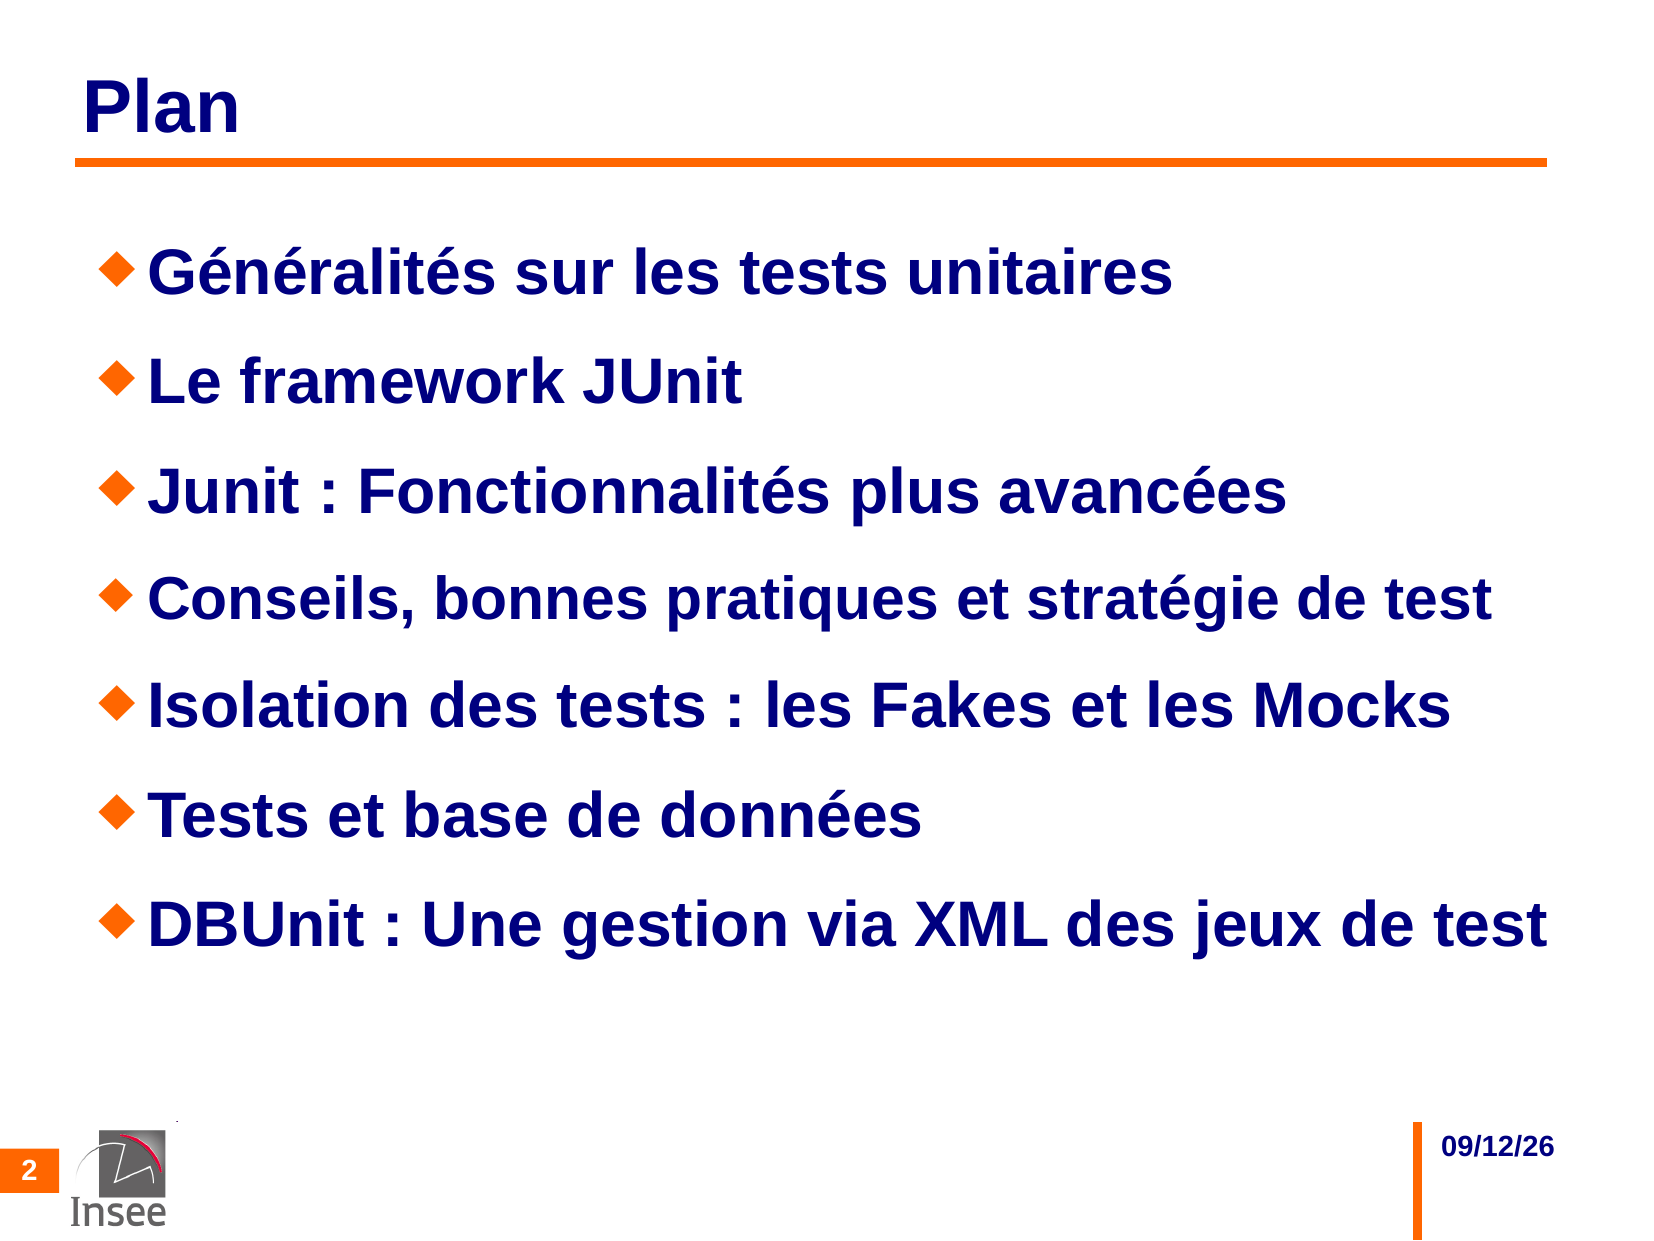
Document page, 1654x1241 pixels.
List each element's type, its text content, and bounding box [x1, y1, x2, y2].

list Généralités sur les tests unitaires Le framework JUnit Junit : Fonctionnalités plus avancées Conseils, bonnes pratiques et stratégie de test Isolation des tests : les Fakes et les Mocks Tests et base de données DBUnit : Une gestion via XML des jeux de test [82, 236, 1571, 1010]
picture [62, 1121, 178, 1241]
title Plan [82, 49, 1619, 163]
